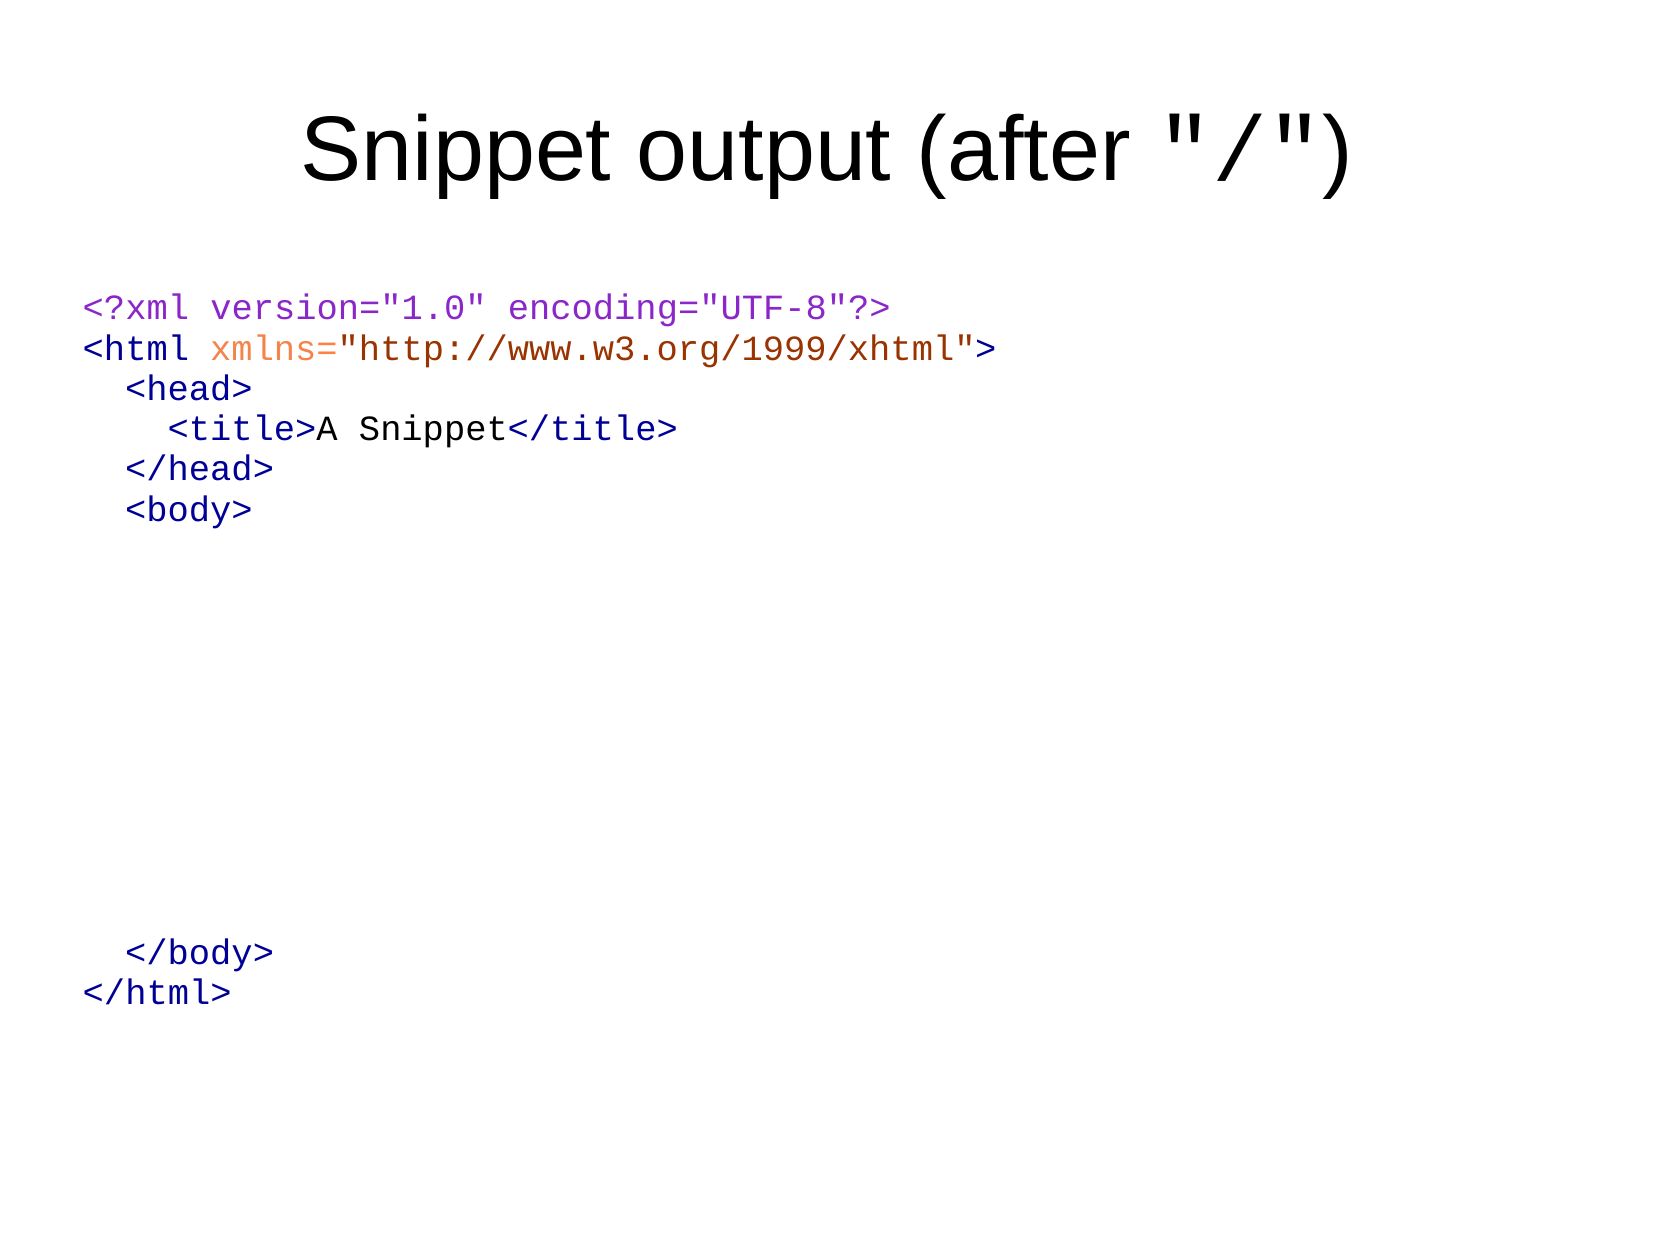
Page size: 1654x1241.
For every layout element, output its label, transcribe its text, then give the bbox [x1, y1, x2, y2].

title Snippet output (after "/") [82, 49, 1571, 257]
list <?xml version="1.0" encoding="UTF-8"?> <html xmlns="http://www.w3.org/1999/xhtml"> <head> <title>A Snippet</title> </head> <body> </body> </html> [82, 290, 1571, 1171]
